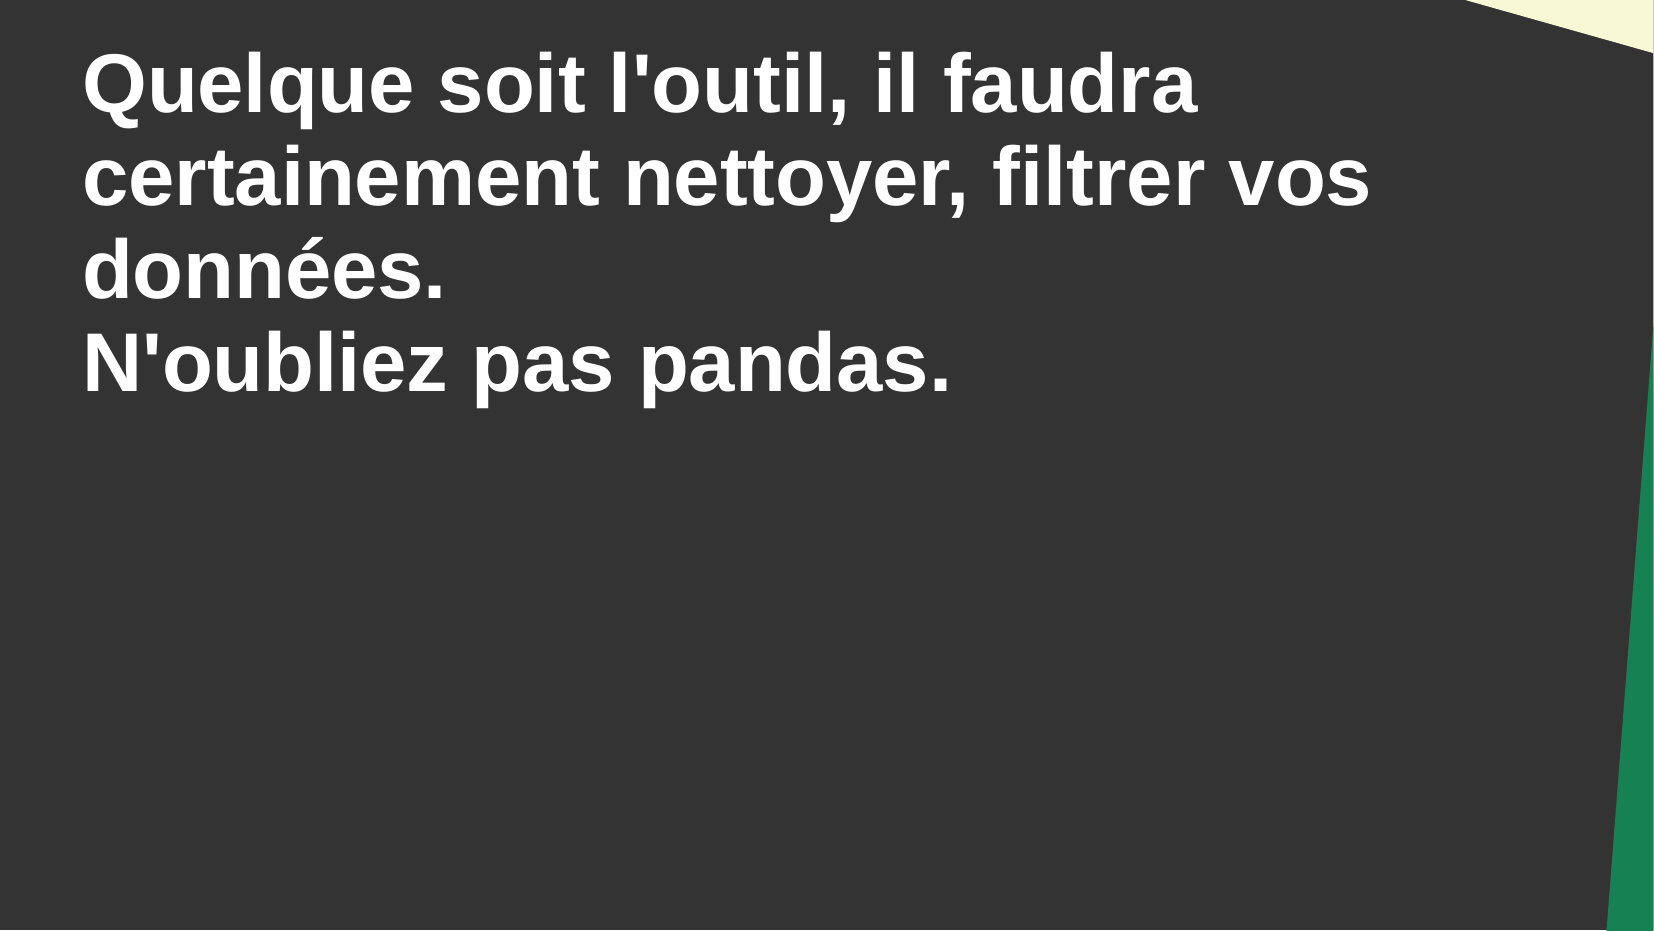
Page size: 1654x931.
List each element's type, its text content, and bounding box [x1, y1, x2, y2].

text_box [1606, 316, 1654, 931]
title Quelque soit l'outil, il faudra certainement nettoyer, filtrer vos données. N'oubliez pas pandas. [82, 37, 1571, 410]
text_box [1465, 0, 1654, 54]
